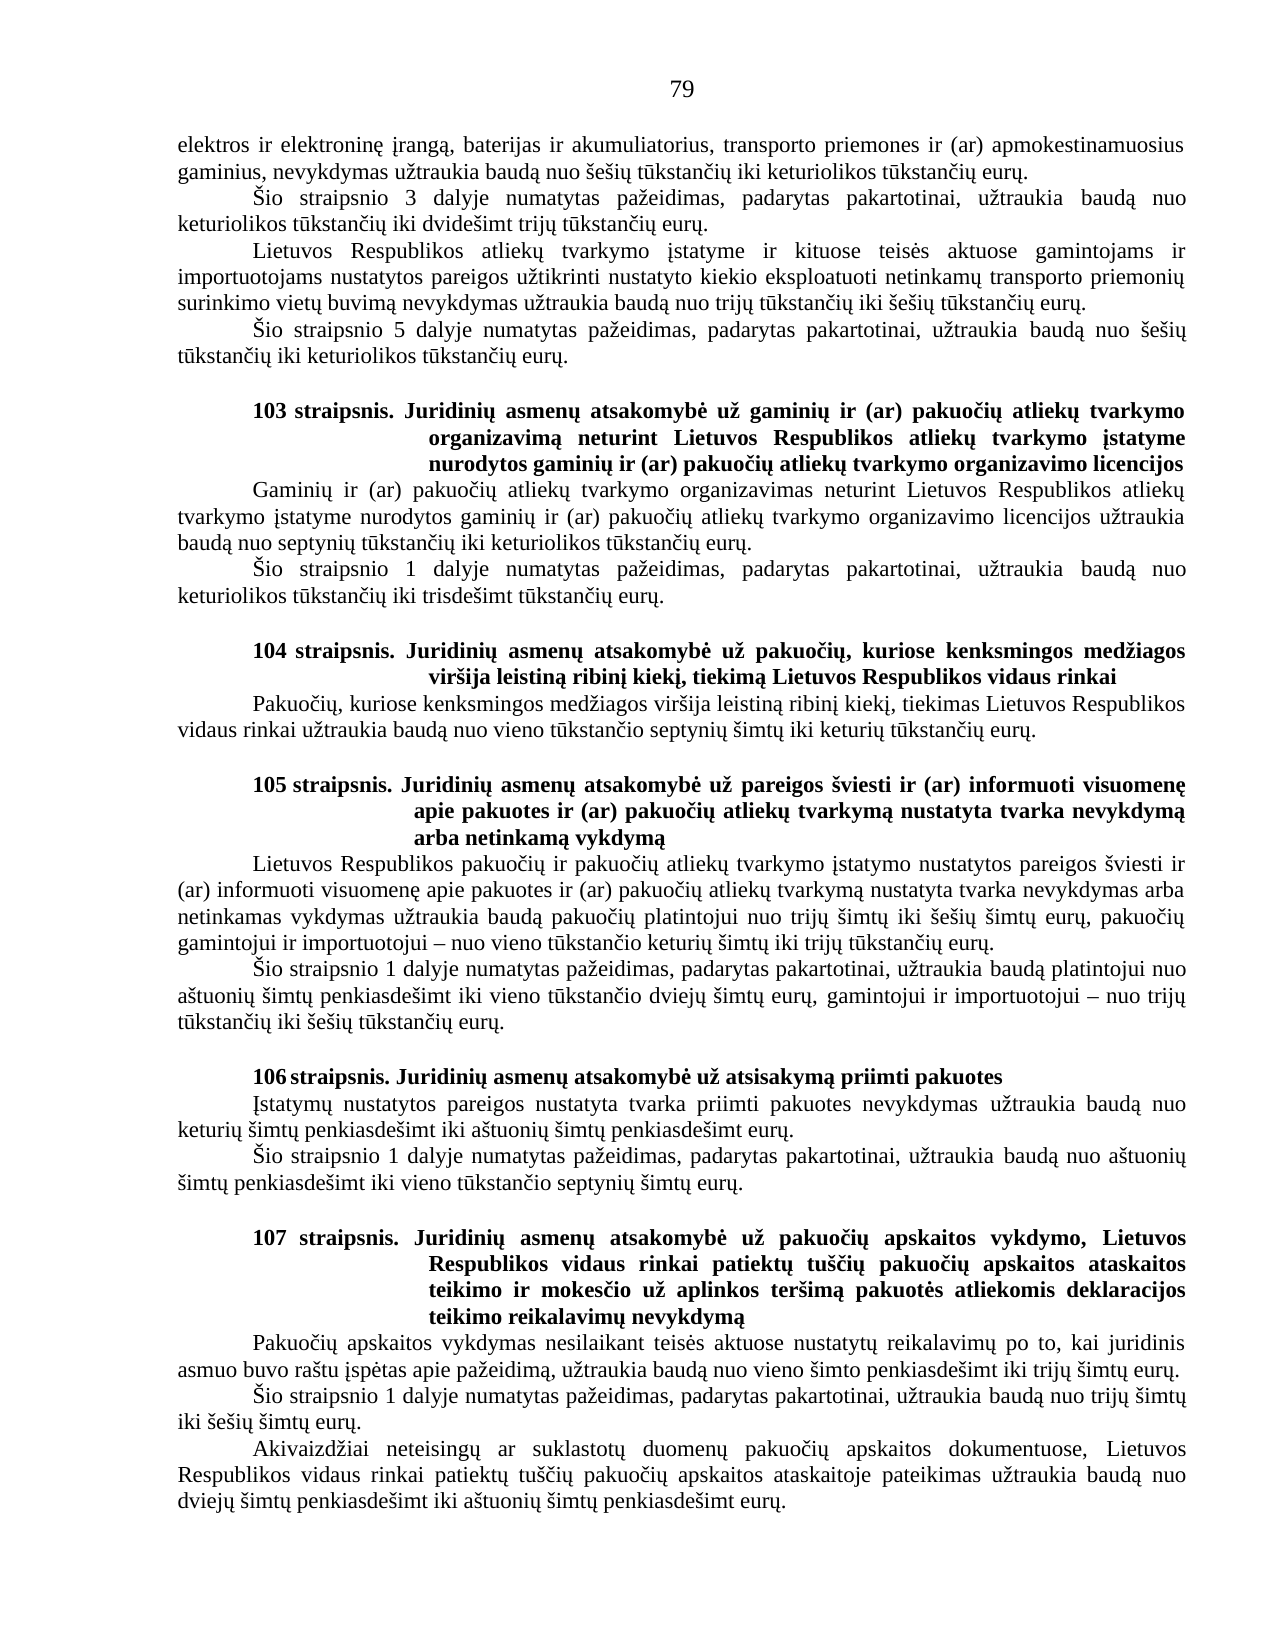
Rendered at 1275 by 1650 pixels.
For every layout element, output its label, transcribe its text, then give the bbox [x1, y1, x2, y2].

text Šio straipsnio 1 dalyje numatytas pažeidimas, padarytas pakartotinai, užtraukia baudą platintojui nuo aštuonių šimtų penkiasdešimt iki vieno tūkstančio dviejų šimtų eurų, gamintojui ir importuotojui – nuo trijų tūkstančių iki šešių tūkstančių eurų. [177, 956, 1186, 1034]
text Akivaizdžiai neteisingų ar suklastotų duomenų pakuočių apskaitos dokumentuose, Lietuvos Respublikos vidaus rinkai patiektų tuščių pakuočių apskaitos ataskaitoje pateikimas užtraukia baudą nuo dviejų šimtų penkiasdešimt iki aštuonių šimtų penkiasdešimt eurų. [177, 1435, 1186, 1514]
text Pakuočių, kuriose kenksmingos medžiagos viršija leistiną ribinį kiekį, tiekimas Lietuvos Respublikos vidaus rinkai užtraukia baudą nuo vieno tūkstančio septynių šimtų iki keturių tūkstančių eurų. [177, 689, 1186, 742]
text 106 straipsnis. Juridinių asmenų atsakomybė už atsisakymą priimti pakuotes [177, 1063, 1186, 1090]
text 103 straipsnis. Juridinių asmenų atsakomybė už gaminių ir (ar) pakuočių atliekų tvarkymo organizavimą neturint Lietuvos Respublikos atliekų tvarkymo įstatyme nurodytos gaminių ir (ar) pakuočių atliekų tvarkymo organizavimo licencijos [252, 397, 1186, 476]
text Pakuočių apskaitos vykdymas nesilaikant teisės aktuose nustatytų reikalavimų po to, kai juridinis asmuo buvo raštu įspėtas apie pažeidimą, užtraukia baudą nuo vieno šimto penkiasdešimt iki trijų šimtų eurų. [177, 1329, 1186, 1382]
text Lietuvos Respublikos pakuočių ir pakuočių atliekų tvarkymo įstatymo nustatytos pareigos šviesti ir (ar) informuoti visuomenę apie pakuotes ir (ar) pakuočių atliekų tvarkymą nustatyta tvarka nevykdymas arba netinkamas vykdymas užtraukia baudą pakuočių platintojui nuo trijų šimtų iki šešių šimtų eurų, pakuočių gamintojui ir importuotojui – nuo vieno tūkstančio keturių šimtų iki trijų tūkstančių eurų. [177, 850, 1186, 956]
text Šio straipsnio 5 dalyje numatytas pažeidimas, padarytas pakartotinai, užtraukia baudą nuo šešių tūkstančių iki keturiolikos tūkstančių eurų. [177, 316, 1186, 368]
text Gaminių ir (ar) pakuočių atliekų tvarkymo organizavimas neturint Lietuvos Respublikos atliekų tvarkymo įstatyme nurodytos gaminių ir (ar) pakuočių atliekų tvarkymo organizavimo licencijos užtraukia baudą nuo septynių tūkstančių iki keturiolikos tūkstančių eurų. [177, 476, 1186, 555]
text Lietuvos Respublikos atliekų tvarkymo įstatyme ir kituose teisės aktuose gamintojams ir importuotojams nustatytos pareigos užtikrinti nustatyto kiekio eksploatuoti netinkamų transporto priemonių surinkimo vietų buvimą nevykdymas užtraukia baudą nuo trijų tūkstančių iki šešių tūkstančių eurų. [177, 237, 1186, 316]
text Šio straipsnio 3 dalyje numatytas pažeidimas, padarytas pakartotinai, užtraukia baudą nuo keturiolikos tūkstančių iki dvidešimt trijų tūkstančių eurų. [177, 184, 1186, 237]
text Šio straipsnio 1 dalyje numatytas pažeidimas, padarytas pakartotinai, užtraukia baudą nuo aštuonių šimtų penkiasdešimt iki vieno tūkstančio septynių šimtų eurų. [177, 1142, 1186, 1195]
text 104 straipsnis. Juridinių asmenų atsakomybė už pakuočių, kuriose kenksmingos medžiagos viršija leistiną ribinį kiekį, tiekimą Lietuvos Respublikos vidaus rinkai [252, 637, 1186, 689]
text 105 straipsnis. Juridinių asmenų atsakomybė už pareigos šviesti ir (ar) informuoti visuomenę apie pakuotes ir (ar) pakuočių atliekų tvarkymą nustatyta tvarka nevykdymą arba netinkamą vykdymą [252, 771, 1186, 850]
text Įstatymų nustatytos pareigos nustatyta tvarka priimti pakuotes nevykdymas užtraukia baudą nuo keturių šimtų penkiasdešimt iki aštuonių šimtų penkiasdešimt eurų. [177, 1090, 1186, 1142]
text elektros ir elektroninę įrangą, baterijas ir akumuliatorius, transporto priemones ir (ar) apmokestinamuosius gaminius, nevykdymas užtraukia baudą nuo šešių tūkstančių iki keturiolikos tūkstančių eurų. [177, 131, 1186, 184]
text Šio straipsnio 1 dalyje numatytas pažeidimas, padarytas pakartotinai, užtraukia baudą nuo keturiolikos tūkstančių iki trisdešimt tūkstančių eurų. [177, 555, 1186, 608]
text Šio straipsnio 1 dalyje numatytas pažeidimas, padarytas pakartotinai, užtraukia baudą nuo trijų šimtų iki šešių šimtų eurų. [177, 1382, 1186, 1435]
text 107 straipsnis. Juridinių asmenų atsakomybė už pakuočių apskaitos vykdymo, Lietuvos Respublikos vidaus rinkai patiektų tuščių pakuočių apskaitos ataskaitos teikimo ir mokesčio už aplinkos teršimą pakuotės atliekomis deklaracijos teikimo reikalavimų nevykdymą [252, 1224, 1186, 1329]
